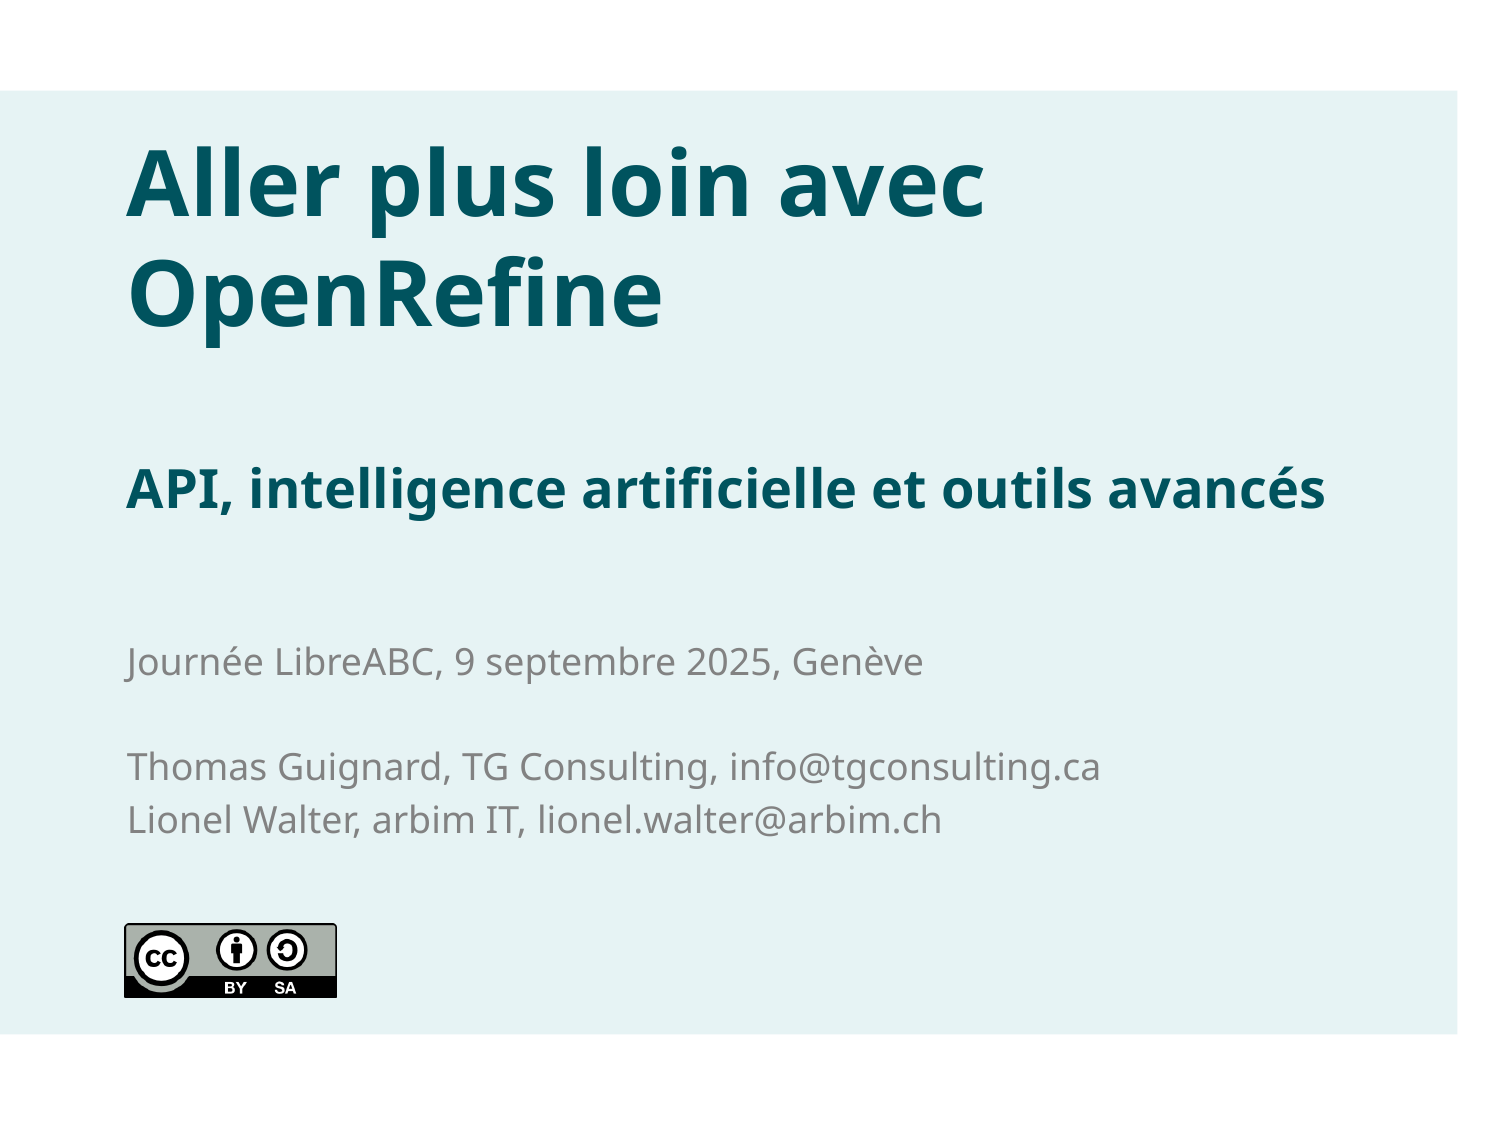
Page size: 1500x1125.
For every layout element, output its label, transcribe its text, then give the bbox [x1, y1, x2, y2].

text_box Aller plus loin avec OpenRefine API, intelligence artificielle et outils avancés [112, 206, 1388, 438]
text_box [0, 90, 1458, 1035]
text_box Journée LibreABC, 9 septembre 2025, Genève Thomas Guignard, TG Consulting, info@tgconsulting.ca Lionel Walter, arbim IT, lionel.walter@arbim.ch [112, 438, 1292, 1028]
picture [124, 923, 337, 999]
